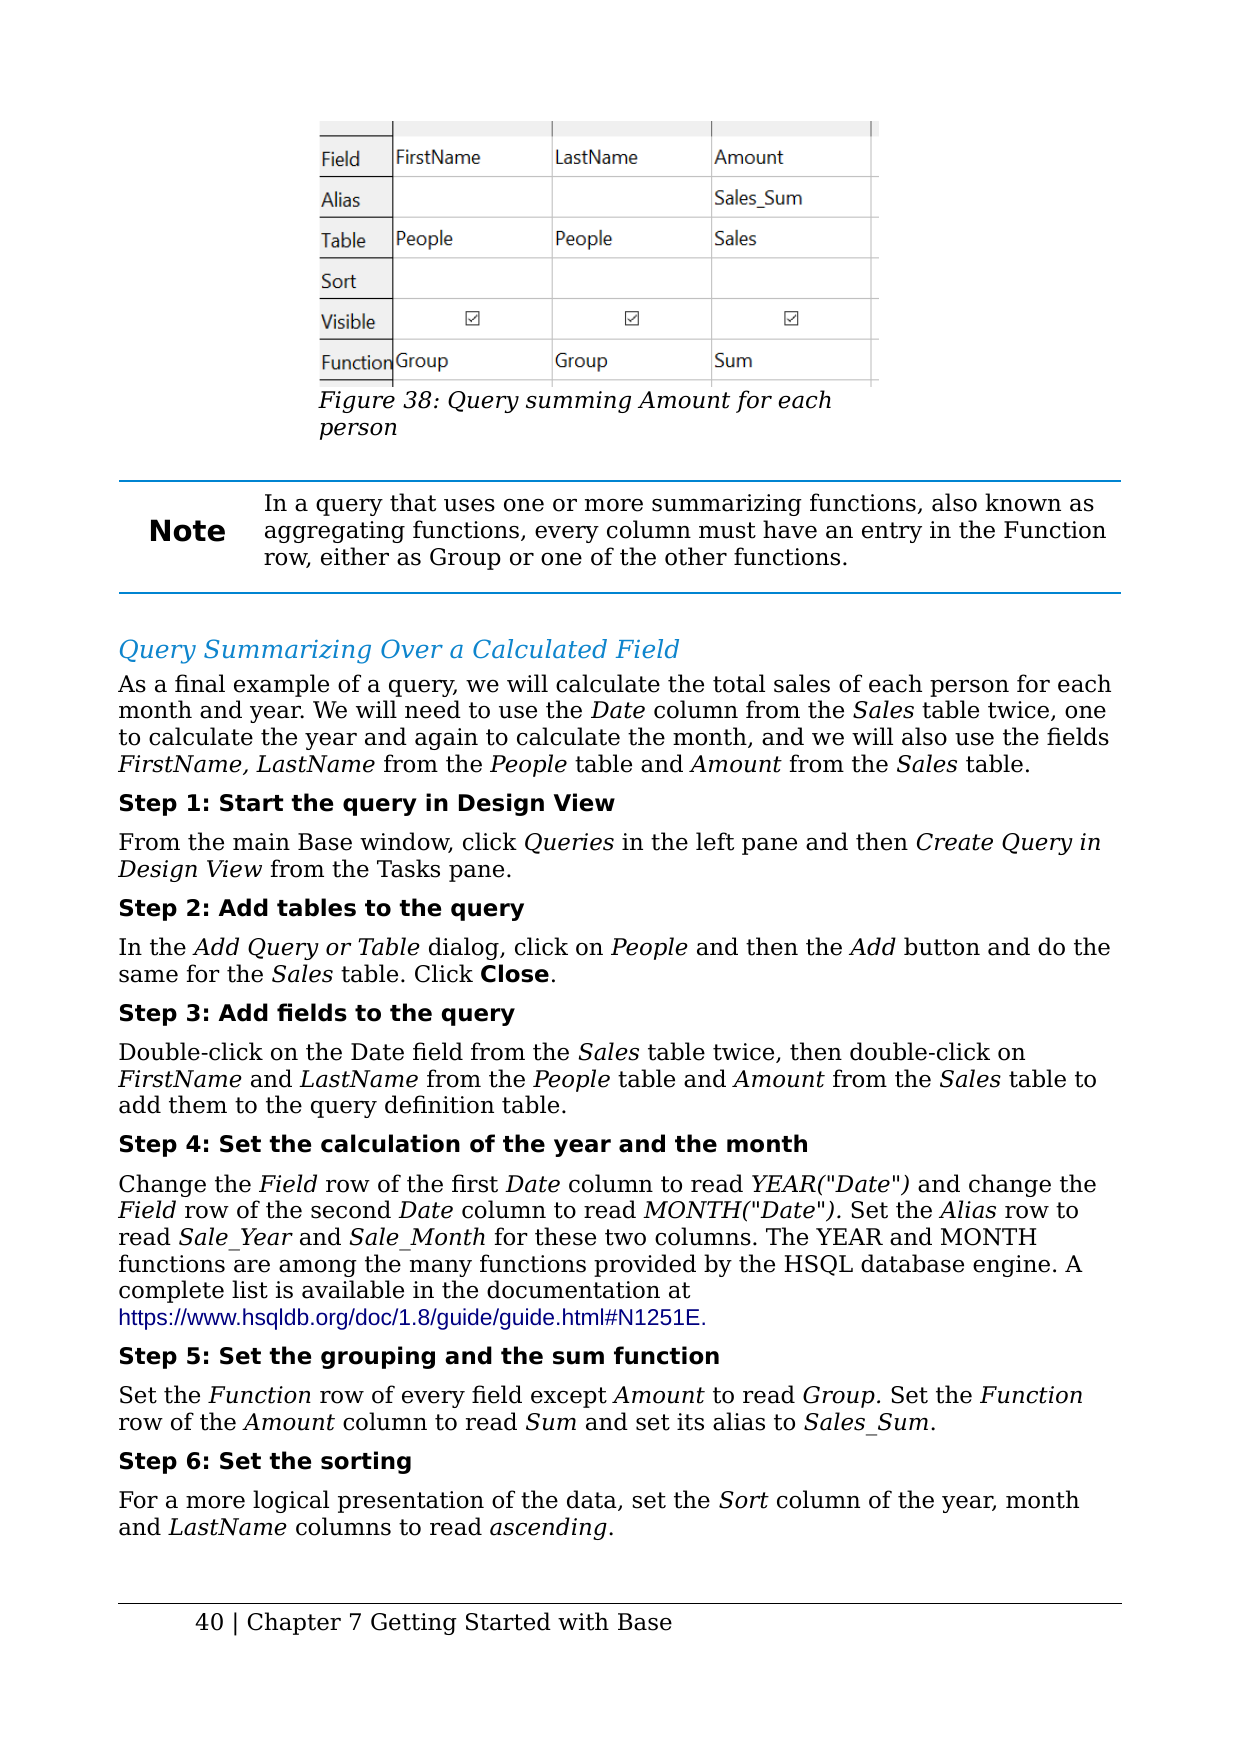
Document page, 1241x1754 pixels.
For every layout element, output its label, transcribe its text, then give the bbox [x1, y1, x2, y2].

text In the Add Query or Table dialog, click on People and then the Add button and do the same for the Sales table. Click Close. [118, 934, 1122, 987]
table_header In a query that uses one or more summarizing functions, also known as aggregating functions, every column must have an entry in the Function row, either as Group or one of the other functions. [255, 482, 1121, 592]
text Step 1: Start the query in Design View [118, 790, 1122, 817]
text For a more logical presentation of the data, set the Sort column of the year, month and LastName columns to read ascending. [118, 1487, 1122, 1541]
picture [319, 121, 879, 387]
text From the main Base window, click Queries in the left pane and then Create Query in Design View from the Tasks pane. [118, 829, 1122, 882]
text As a final example of a query, we will calculate the total sales of each person for each month and year. We will need to use the Date column from the Sales table twice, one to calculate the year and again to calculate the month, and we will also use the fields FirstName, LastName from the People table and Amount from the Sales table. [118, 671, 1122, 777]
text Set the Function row of every field except Amount to read Group. Set the Function row of the Amount column to read Sum and set its alias to Sales_Sum. [118, 1382, 1122, 1436]
table_header Note [119, 482, 255, 592]
text Step 3: Add fields to the query [118, 1000, 1122, 1027]
text Step 5: Set the grouping and the sum function [118, 1343, 1122, 1370]
text Change the Field row of the first Date column to read YEAR("Date") and change the Field row of the second Date column to read MONTH("Date"). Set the Alias row to read Sale_Year and Sale_Month for these two columns. The YEAR and MONTH functions are among the many functions provided by the HSQL database engine. A complete list is available in the documentation at https://www.hsqldb.org/doc/1.8/guide/guide.html#N1251E. [118, 1171, 1122, 1331]
text Figure 38: Query summing Amount for each person [318, 387, 880, 440]
text Step 2: Add tables to the query [118, 895, 1122, 922]
subtitle Query Summarizing Over a Calculated Field [118, 635, 1122, 664]
text Step 4: Set the calculation of the year and the month [118, 1132, 1122, 1158]
text Step 6: Set the sorting [118, 1448, 1122, 1475]
text Double-click on the Date field from the Sales table twice, then double-click on FirstName and LastName from the People table and Amount from the Sales table to add them to the query definition table. [118, 1039, 1122, 1119]
